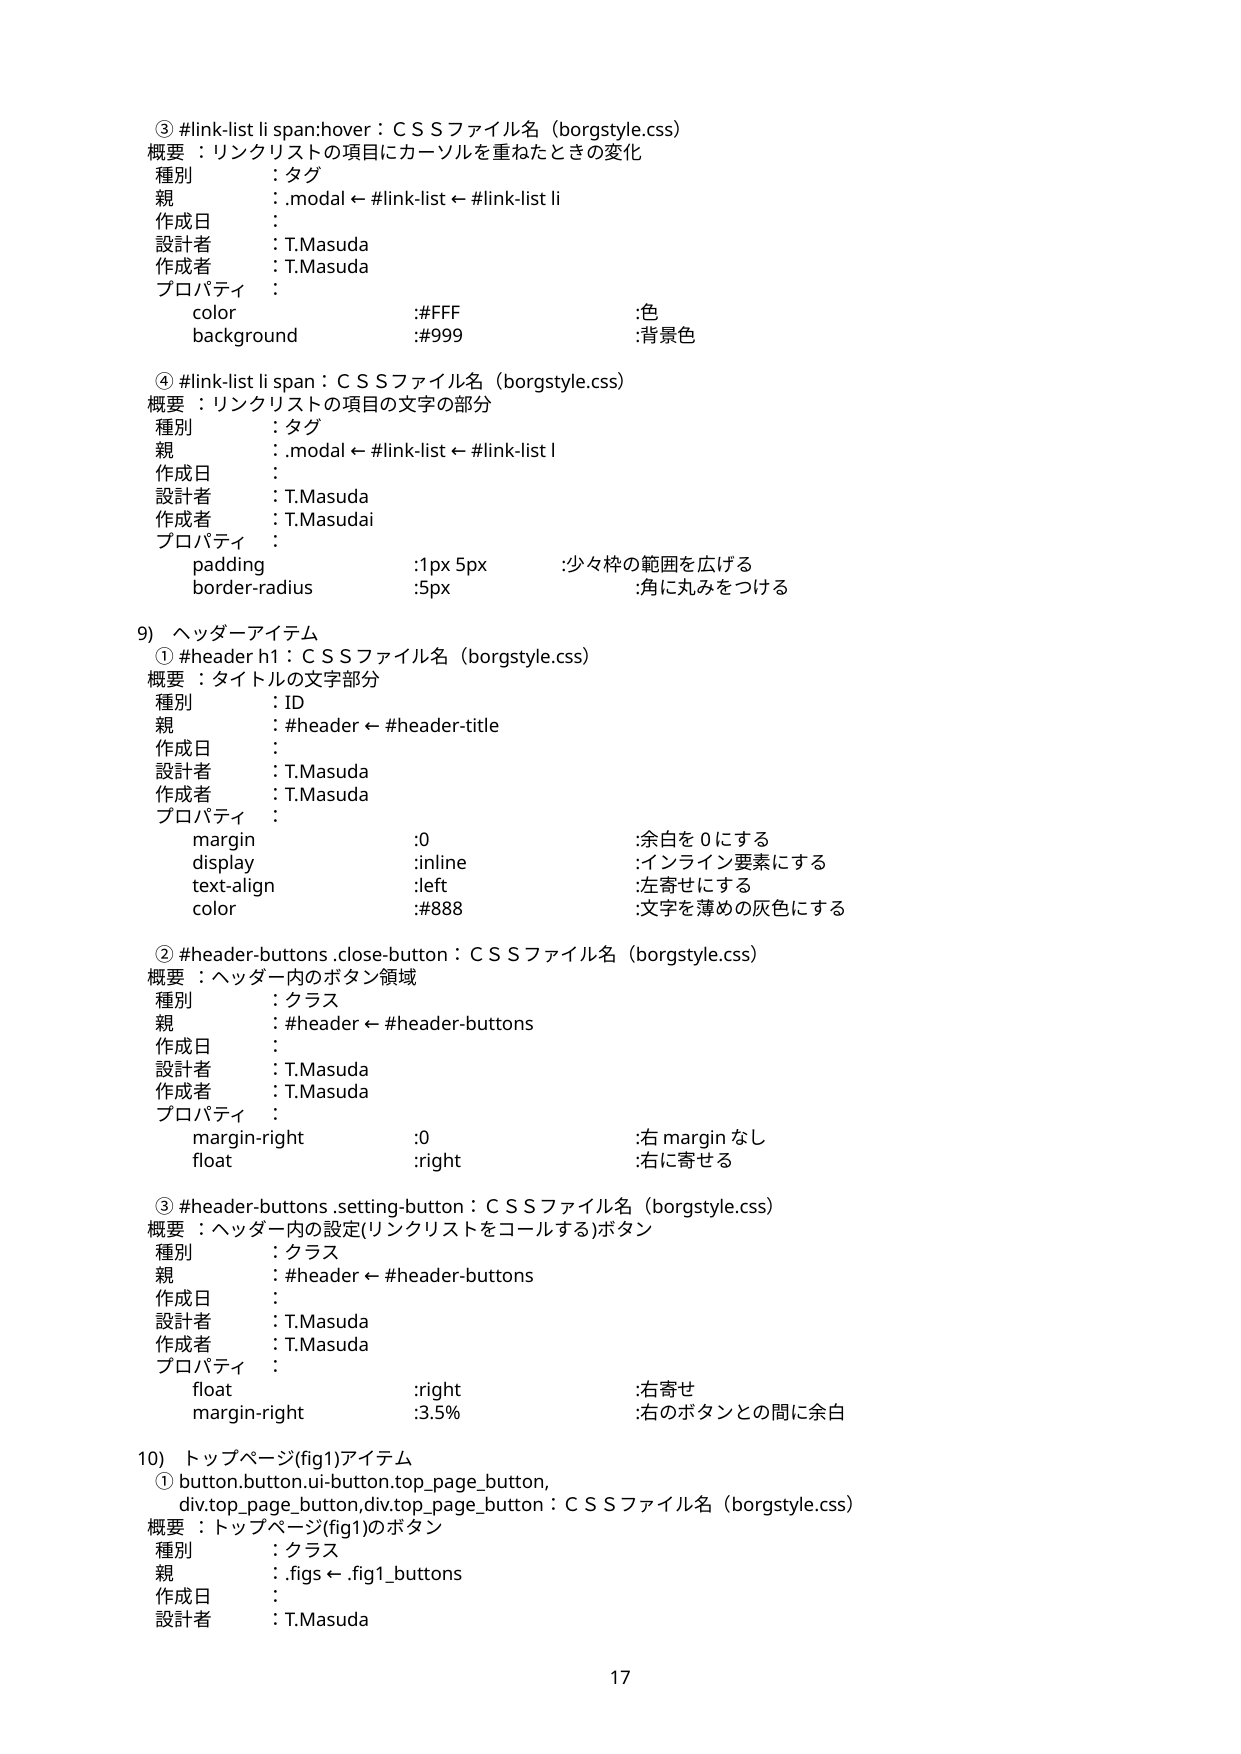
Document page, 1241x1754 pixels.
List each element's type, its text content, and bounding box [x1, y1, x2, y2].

text 設計者 ：T.Masuda [118, 485, 1122, 508]
text 作成日 ： [118, 210, 1122, 233]
text border-radius :5px :角に丸みをつける [118, 576, 1122, 599]
text margin-right :3.5% :右のボタンとの間に余白 [118, 1401, 1122, 1424]
text 設計者 ：T.Masuda [118, 1310, 1122, 1333]
text 親 ：#header ← #header-title [118, 714, 1122, 737]
text プロパティ ： [118, 1356, 1122, 1378]
text 概要 ：ヘッダー内の設定(リンクリストをコールする)ボタン [118, 1218, 1122, 1241]
text 概要 ：ヘッダー内のボタン領域 [118, 966, 1122, 989]
text 作成者 ：T.Masudai [118, 508, 1122, 531]
text float :right :右に寄せる [118, 1149, 1122, 1172]
text 概要 ：リンクリストの項目の文字の部分 [118, 393, 1122, 416]
text 作成者 ：T.Masuda [118, 1333, 1122, 1356]
text color :#FFF :色 [118, 301, 1122, 324]
text 概要 ：リンクリストの項目にカーソルを重ねたときの変化 [118, 141, 1122, 164]
text ③ #link-list li span:hover：ＣＳＳファイル名（borgstyle.css） [118, 118, 1122, 141]
text 作成日 ： [118, 1287, 1122, 1310]
text 親 ：#header ← #header-buttons [118, 1264, 1122, 1287]
text 作成日 ： [118, 462, 1122, 485]
text 種別 ：タグ [118, 416, 1122, 439]
text margin :0 :余白を0にする [118, 828, 1122, 851]
text 作成者 ：T.Masuda [118, 783, 1122, 806]
text 概要 ：タイトルの文字部分 [118, 668, 1122, 691]
text ② #header-buttons .close-button：ＣＳＳファイル名（borgstyle.css） [118, 943, 1122, 966]
text text-align :left :左寄せにする [118, 874, 1122, 897]
text 作成日 ： [118, 1585, 1122, 1608]
text background :#999 :背景色 [118, 324, 1122, 347]
text ④ #link-list li span：ＣＳＳファイル名（borgstyle.css） [118, 370, 1122, 393]
text margin-right :0 :右marginなし [118, 1126, 1122, 1149]
text 設計者 ：T.Masuda [118, 1058, 1122, 1081]
text 種別 ：クラス [118, 1241, 1122, 1264]
text 親 ：#header ← #header-buttons [118, 1012, 1122, 1035]
text ③ #header-buttons .setting-button：ＣＳＳファイル名（borgstyle.css） [118, 1195, 1122, 1218]
text padding :1px 5px :少々枠の範囲を広げる [118, 553, 1122, 576]
text 10) トップページ(fig1)アイテム [118, 1447, 1122, 1470]
text div.top_page_button,div.top_page_button：ＣＳＳファイル名（borgstyle.css） [118, 1493, 1122, 1516]
text プロパティ ： [118, 1103, 1122, 1126]
text float :right :右寄せ [118, 1378, 1122, 1401]
text 設計者 ：T.Masuda [118, 1608, 1122, 1631]
text display :inline :インライン要素にする [118, 851, 1122, 874]
text 種別 ：ID [118, 691, 1122, 714]
text 概要 ：トップページ(fig1)のボタン [118, 1516, 1122, 1539]
text プロパティ ： [118, 806, 1122, 828]
text 作成日 ： [118, 1035, 1122, 1058]
text 作成者 ：T.Masuda [118, 256, 1122, 278]
text 種別 ：クラス [118, 1539, 1122, 1562]
text 種別 ：タグ [118, 164, 1122, 187]
text ① button.button.ui-button.top_page_button, [118, 1470, 1122, 1493]
text プロパティ ： [118, 278, 1122, 301]
text ① #header h1：ＣＳＳファイル名（borgstyle.css） [118, 645, 1122, 668]
text 作成日 ： [118, 737, 1122, 760]
text 9) ヘッダーアイテム [118, 622, 1122, 645]
text 設計者 ：T.Masuda [118, 760, 1122, 783]
text 親 ：.modal ← #link-list ← #link-list l [118, 439, 1122, 462]
text 設計者 ：T.Masuda [118, 233, 1122, 256]
text プロパティ ： [118, 531, 1122, 553]
text 種別 ：クラス [118, 989, 1122, 1012]
text 作成者 ：T.Masuda [118, 1081, 1122, 1103]
text 親 ：.modal ← #link-list ← #link-list li [118, 187, 1122, 210]
text color :#888 :文字を薄めの灰色にする [118, 897, 1122, 920]
text 親 ：.figs ← .fig1_buttons [118, 1562, 1122, 1585]
